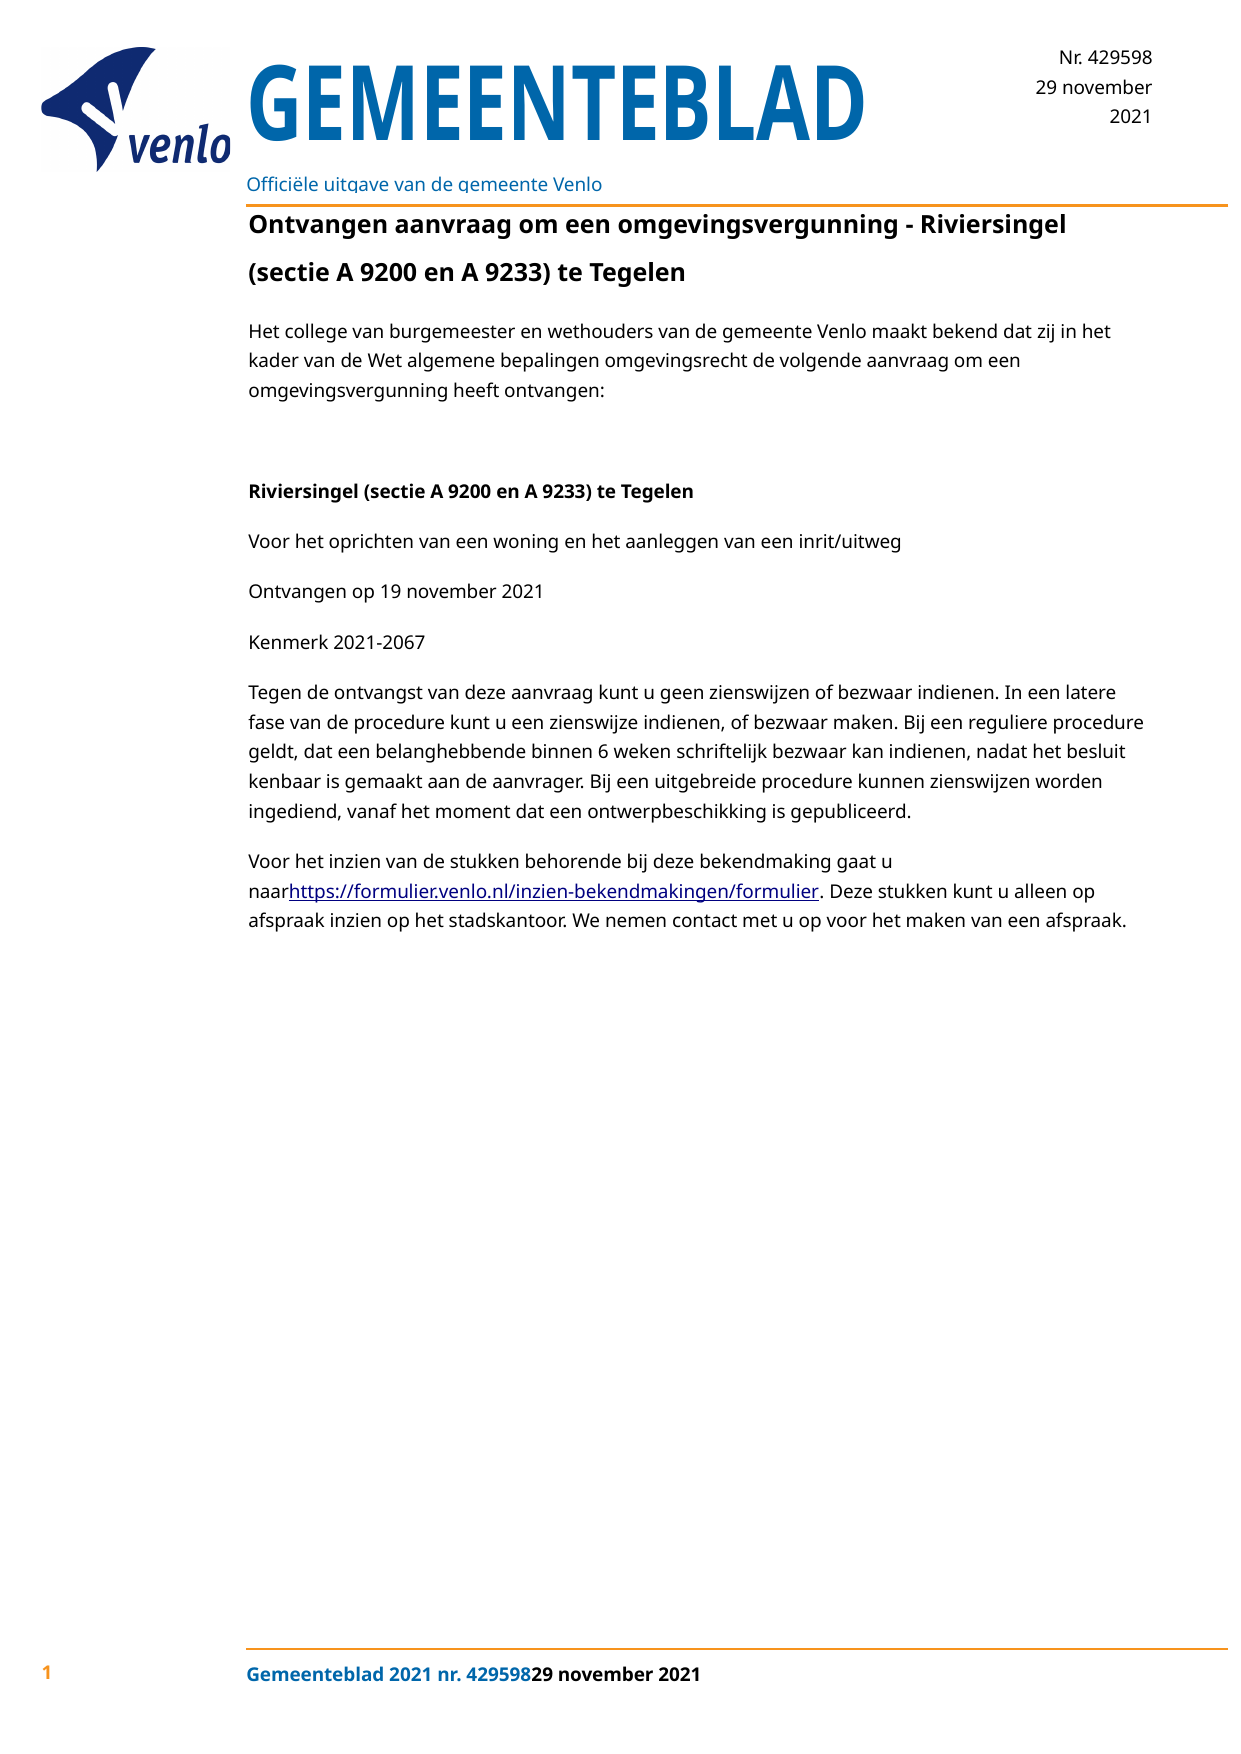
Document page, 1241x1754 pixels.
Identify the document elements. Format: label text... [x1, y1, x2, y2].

text Het college van burgemeester en wethouders van de gemeente Venlo maakt bekend dat zij in het kader van de Wet algemene bepalingen omgevingsrecht de volgende aanvraag om een omgevingsvergunning heeft ontvangen: [248, 318, 1152, 403]
text Ontvangen aanvraag om een omgevingsvergunning - Riviersingel (sectie A 9200 en A 9233) te Tegelen [248, 207, 1152, 288]
text Ontvangen op 19 november 2021 [248, 579, 1152, 604]
picture [41, 47, 231, 172]
text Kenmerk 2021-2067 [248, 629, 1152, 655]
text Voor het oprichten van een woning en het aanleggen van een inrit/uitweg [248, 528, 1152, 554]
text Tegen de ontvangst van deze aanvraag kunt u geen zienswijzen of bezwaar indienen. In een latere fase van de procedure kunt u een zienswijze indienen, of bezwaar maken. Bij een reguliere procedure geldt, dat een belanghebbende binnen 6 weken schriftelijk bezwaar kan indienen, nadat het besluit kenbaar is gemaakt aan de aanvrager. Bij een uitgebreide procedure kunnen zienswijzen worden ingediend, vanaf het moment dat een ontwerpbeschikking is gepubliceerd. [248, 679, 1152, 824]
text Riviersingel (sectie A 9200 en A 9233) te Tegelen [248, 478, 1152, 504]
text Voor het inzien van de stukken behorende bij deze bekendmaking gaat u naarhttps://formulier.venlo.nl/inzien-bekendmakingen/formulier. Deze stukken kunt u alleen op afspraak inzien op het stadskantoor. We nemen contact met u op voor het maken van een afspraak. [248, 848, 1152, 933]
